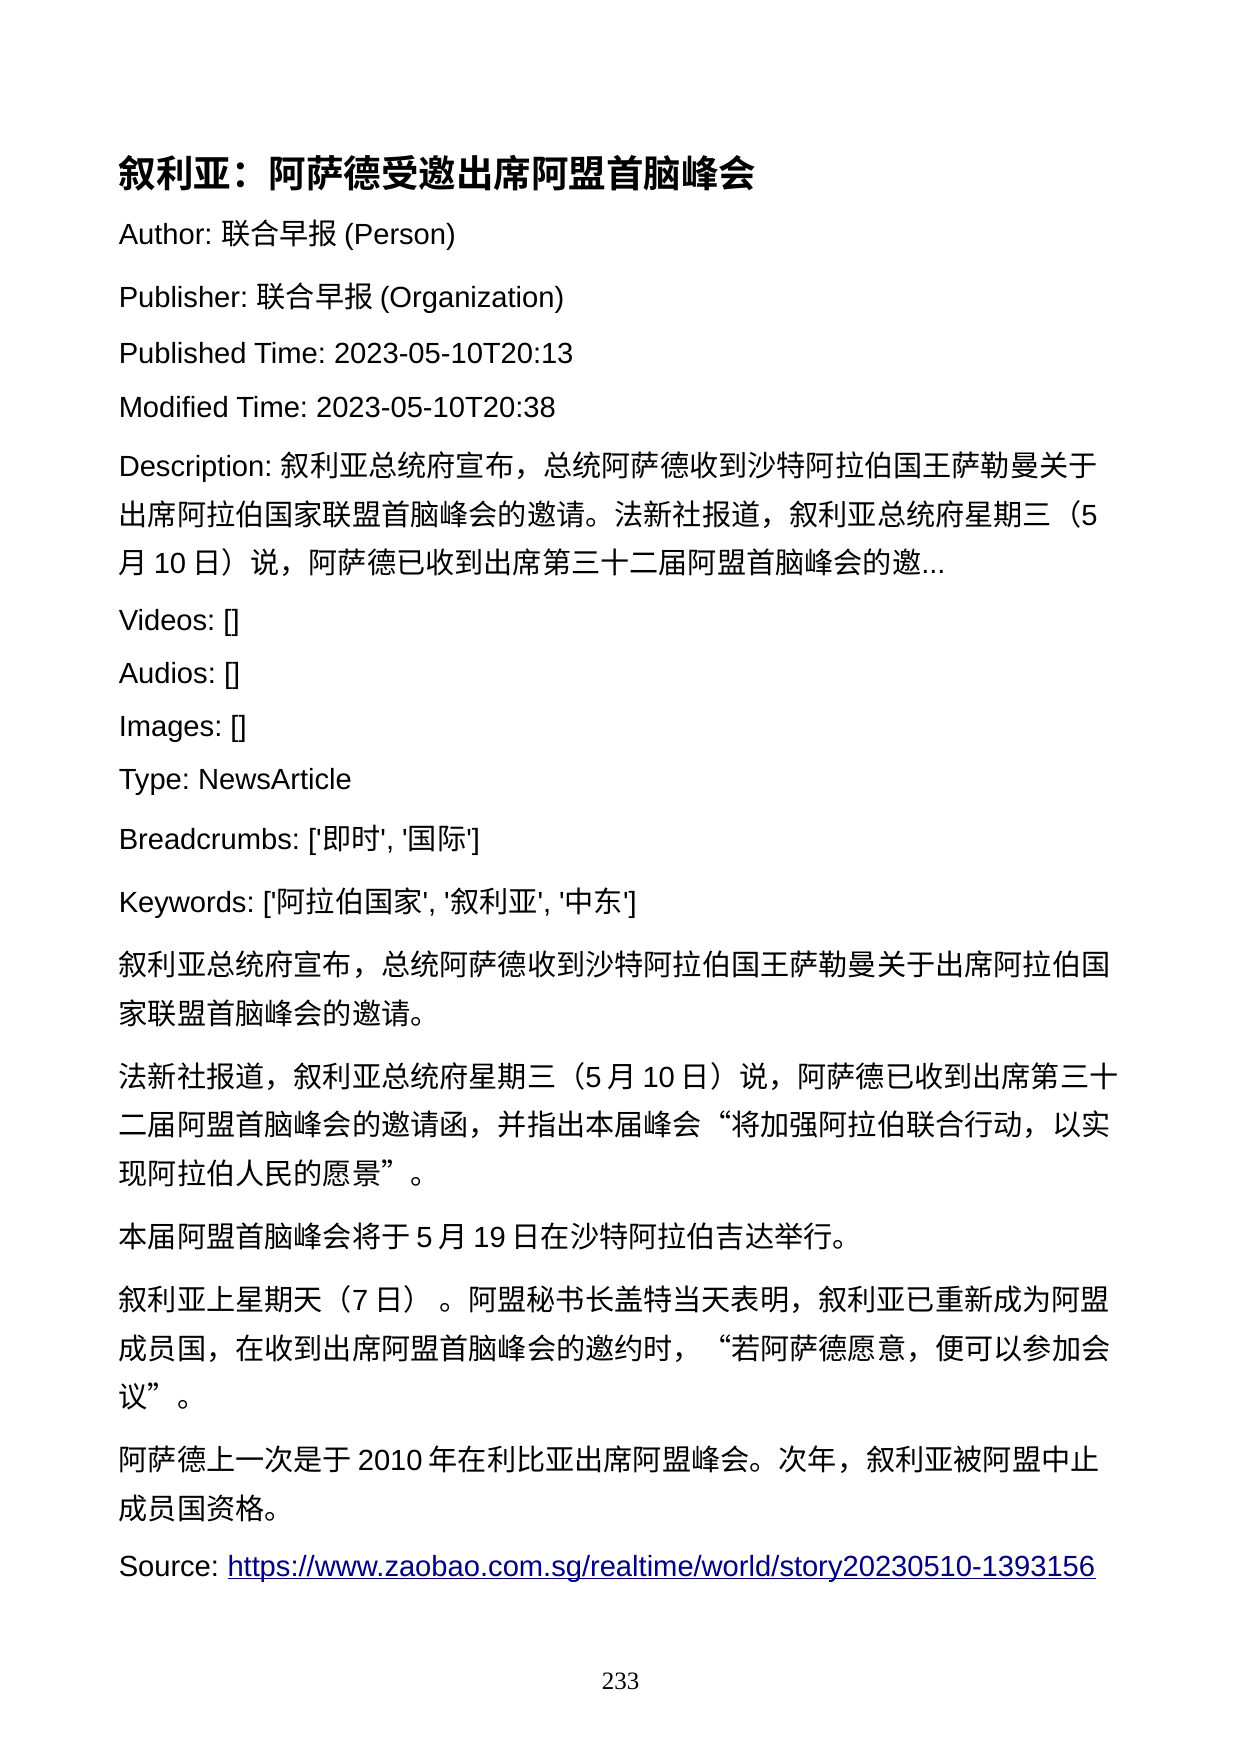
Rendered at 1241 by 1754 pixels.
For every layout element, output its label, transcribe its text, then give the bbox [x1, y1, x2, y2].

text Keywords: ['阿拉伯国家', '叙利亚', '中东'] [118, 879, 1122, 921]
text Breadcrumbs: ['即时', '国际'] [118, 816, 1122, 858]
text Videos: [] [118, 603, 1122, 637]
text Type: NewsArticle [118, 762, 1122, 796]
text Publisher: 联合早报 (Organization) [118, 273, 1122, 316]
text 叙利亚总统府宣布，总统阿萨德收到沙特阿拉伯国王萨勒曼关于出席阿拉伯国家联盟首脑峰会的邀请。 [118, 942, 1122, 1033]
text Source: https://www.zaobao.com.sg/realtime/world/story20230510-1393156 [118, 1549, 1122, 1582]
text 法新社报道，叙利亚总统府星期三（5月10日）说，阿萨德已收到出席第三十二届阿盟首脑峰会的邀请函，并指出本届峰会“将加强阿拉伯联合行动，以实现阿拉伯人民的愿景”。 [118, 1053, 1122, 1193]
text 叙利亚上星期天（7日） 。阿盟秘书长盖特当天表明，叙利亚已重新成为阿盟成员国，在收到出席阿盟首脑峰会的邀约时，“若阿萨德愿意，便可以参加会议”。 [118, 1277, 1122, 1416]
text Audios: [] [118, 656, 1122, 690]
text Description: 叙利亚总统府宣布，总统阿萨德收到沙特阿拉伯国王萨勒曼关于出席阿拉伯国家联盟首脑峰会的邀请。法新社报道，叙利亚总统府星期三（5月10日）说，阿萨德已收到出席第三十二届阿盟首脑峰会的邀... [118, 443, 1122, 582]
text Images: [] [118, 709, 1122, 743]
subtitle 叙利亚：阿萨德受邀出席阿盟首脑峰会 [118, 143, 1122, 198]
text Author: 联合早报 (Person) [118, 210, 1122, 253]
text 阿萨德上一次是于2010年在利比亚出席阿盟峰会。次年，叙利亚被阿盟中止成员国资格。 [118, 1437, 1122, 1528]
text Modified Time: 2023-05-10T20:38 [118, 390, 1122, 423]
text Published Time: 2023-05-10T20:13 [118, 337, 1122, 370]
text 本届阿盟首脑峰会将于5月19日在沙特阿拉伯吉达举行。 [118, 1214, 1122, 1256]
